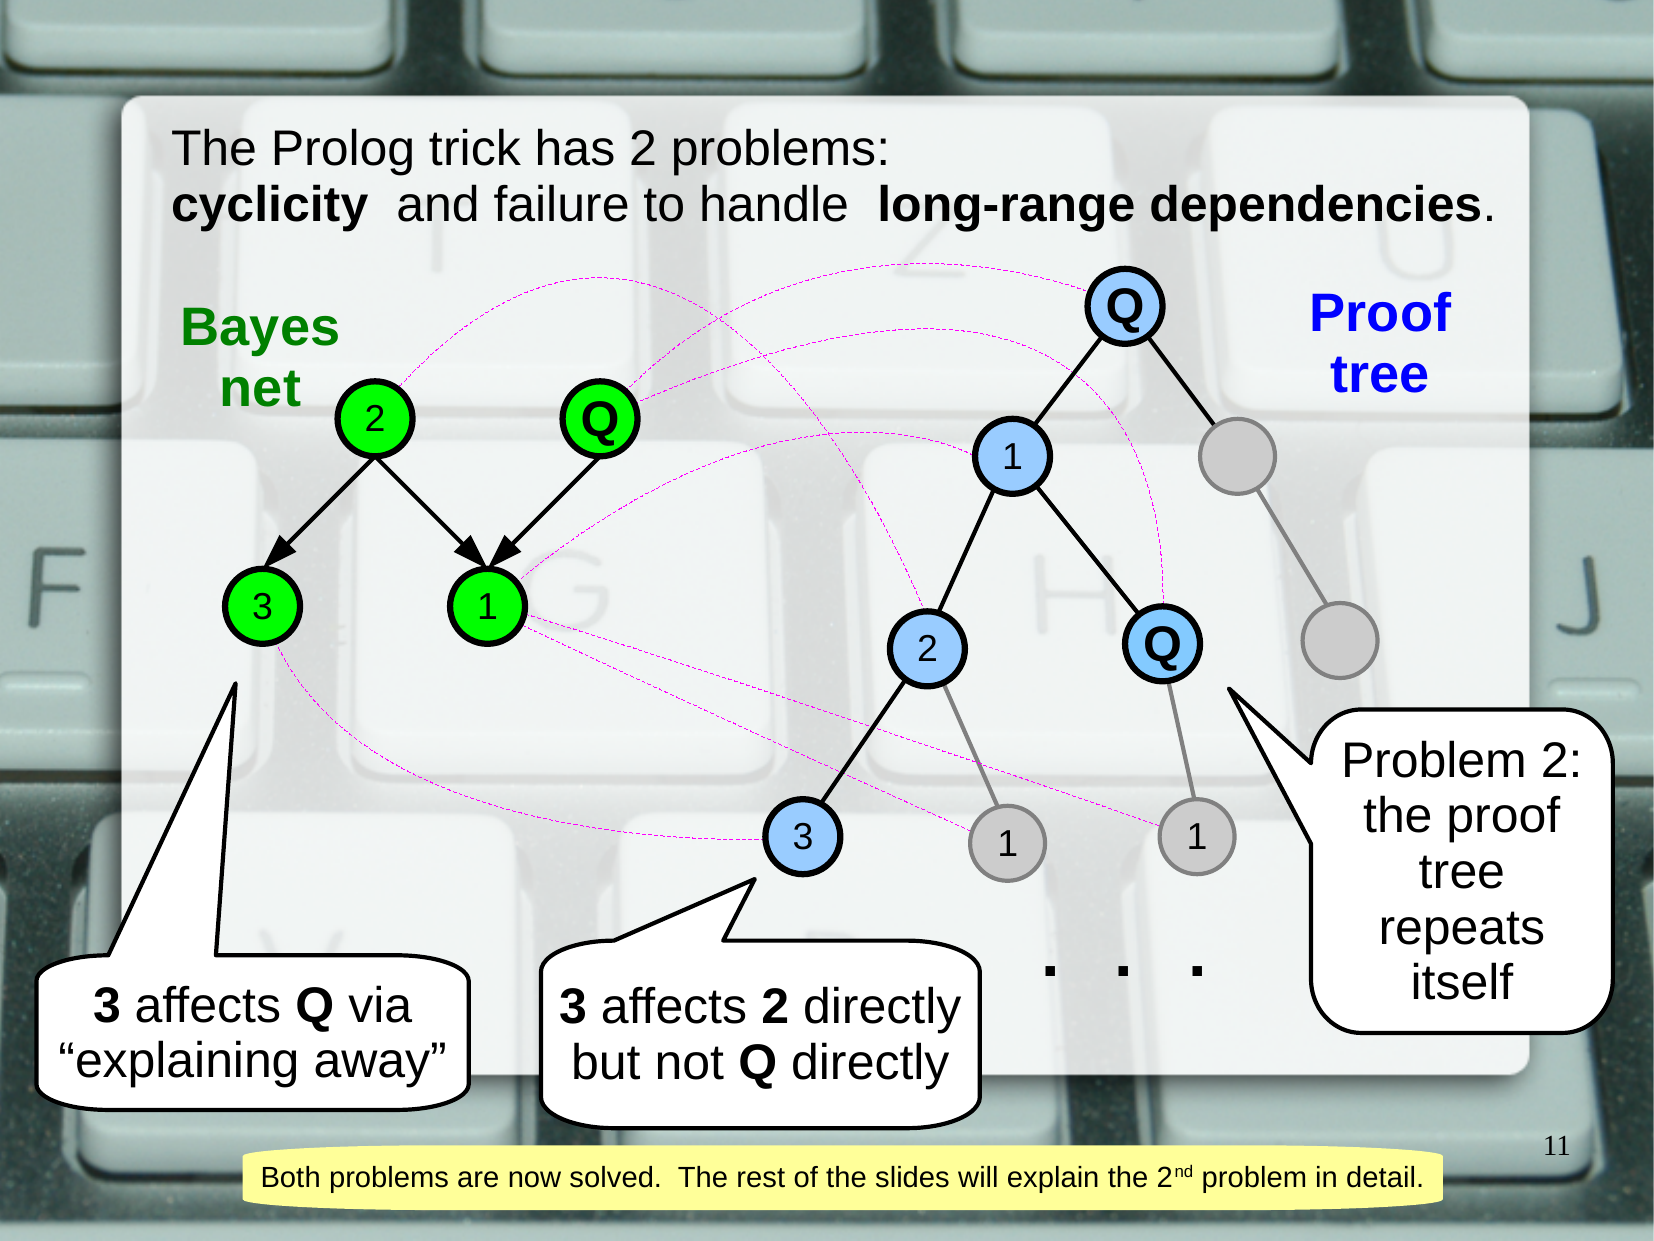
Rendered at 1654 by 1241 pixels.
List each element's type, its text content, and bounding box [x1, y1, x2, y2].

text_box [1302, 603, 1378, 679]
text_box Q [1087, 268, 1163, 344]
picture [0, 0, 1654, 1241]
text_box 2 [889, 611, 965, 687]
text_box Q [562, 381, 638, 457]
text_box 1 [1159, 799, 1235, 875]
text_box 3 affects Q via “explaining away” [36, 683, 469, 1110]
text_box 3 [225, 568, 301, 644]
text_box 3 [765, 799, 841, 875]
text_box . . . [1026, 908, 1242, 999]
text_box Problem 2: the proof tree repeats itself [1228, 688, 1613, 1033]
text_box Both problems are now solved. The rest of the slides will explain the 2nd problem in detail. [242, 1145, 1443, 1211]
text_box Bayes net [150, 289, 372, 429]
text_box 1 [450, 568, 526, 644]
text_box 2 [372, 408, 379, 421]
text_box 1 [975, 418, 1051, 494]
text_box Proof tree [1270, 275, 1492, 414]
text_box 2 [338, 381, 413, 457]
text_box Q [1125, 606, 1201, 682]
text_box 1 [970, 805, 1046, 881]
text_box [1200, 418, 1276, 494]
text_box The Prolog trick has 2 problems: cyclicity and failure to handle long-range dependencies. [156, 112, 1511, 241]
text_box 3 affects 2 directly but not Q directly [540, 879, 980, 1129]
